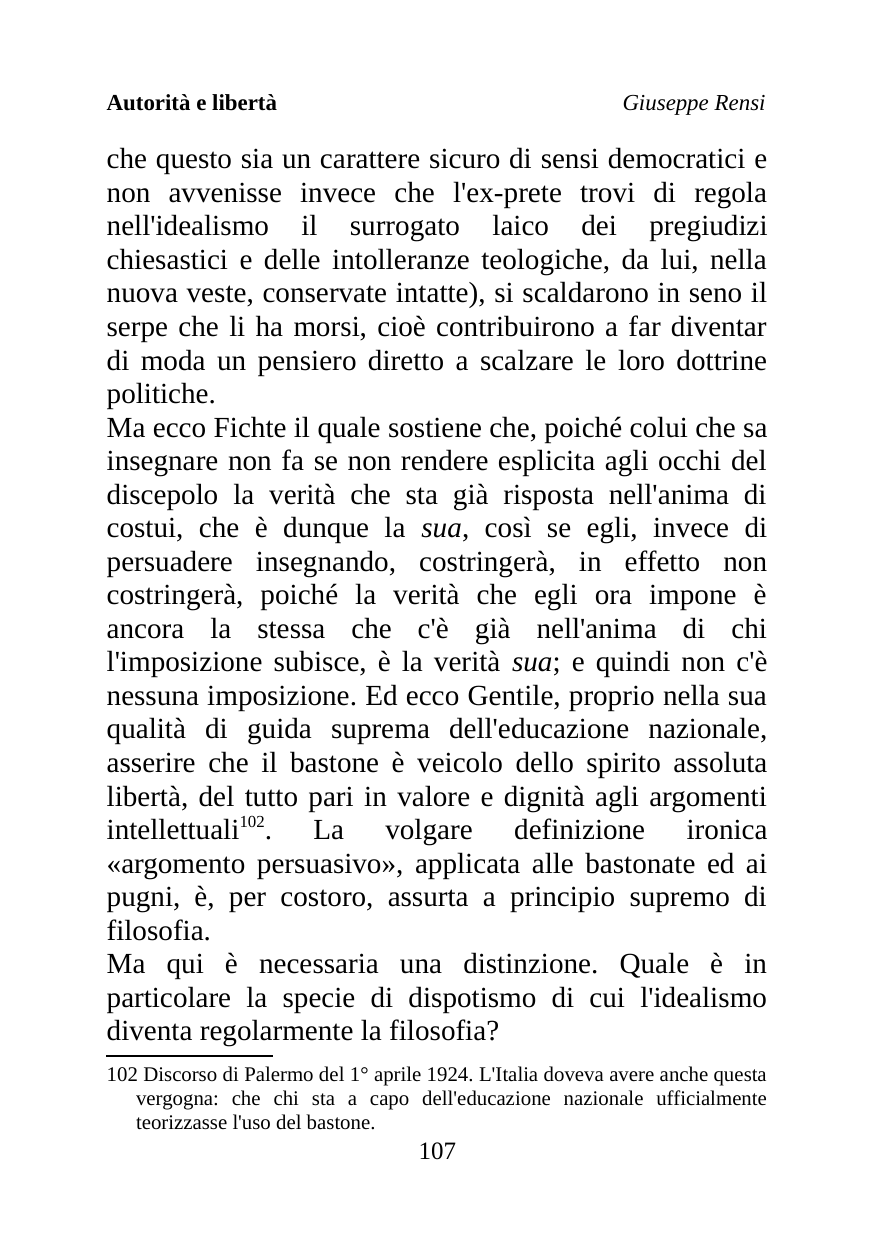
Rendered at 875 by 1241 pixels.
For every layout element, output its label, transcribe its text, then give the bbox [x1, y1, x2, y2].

text Ma qui è necessaria una distinzione. Quale è in particolare la specie di dispotismo di cui l'idealismo diventa regolarmente la filosofia? [106, 946, 768, 1047]
text che questo sia un carattere sicuro di sensi democratici e non avvenisse invece che l'ex-prete trovi di regola nell'idealismo il surrogato laico dei pregiudizi chiesastici e delle intolleranze teologiche, da lui, nella nuova veste, conservate intatte), si scaldarono in seno il serpe che li ha morsi, cioè contribuirono a far diventar di moda un pensiero diretto a scalzare le loro dottrine politiche. [106, 141, 768, 410]
text Ma ecco Fichte il quale sostiene che, poiché colui che sa insegnare non fa se non rendere esplicita agli occhi del discepolo la verità che sta già risposta nell'anima di costui, che è dunque la sua, così se egli, invece di persuadere insegnando, costringerà, in effetto non costringerà, poiché la verità che egli ora impone è ancora la stessa che c'è già nell'anima di chi l'imposizione subisce, è la verità sua; e quindi non c'è nessuna imposizione. Ed ecco Gentile, proprio nella sua qualità di guida suprema dell'educazione nazionale, asserire che il bastone è veicolo dello spirito assoluta libertà, del tutto pari in valore e dignità agli argomenti intellettuali. La volgare definizione ironica «argomento persuasivo», applicata alle bastonate ed ai pugni, è, per costoro, assurta a principio supremo di filosofia. [106, 410, 768, 946]
text Discorso di Palermo del 1° aprile 1924. L'Italia doveva avere anche questa vergogna: che chi sta a capo dell'educazione nazionale ufficialmente teorizzasse l'uso del bastone. [106, 1062, 768, 1134]
